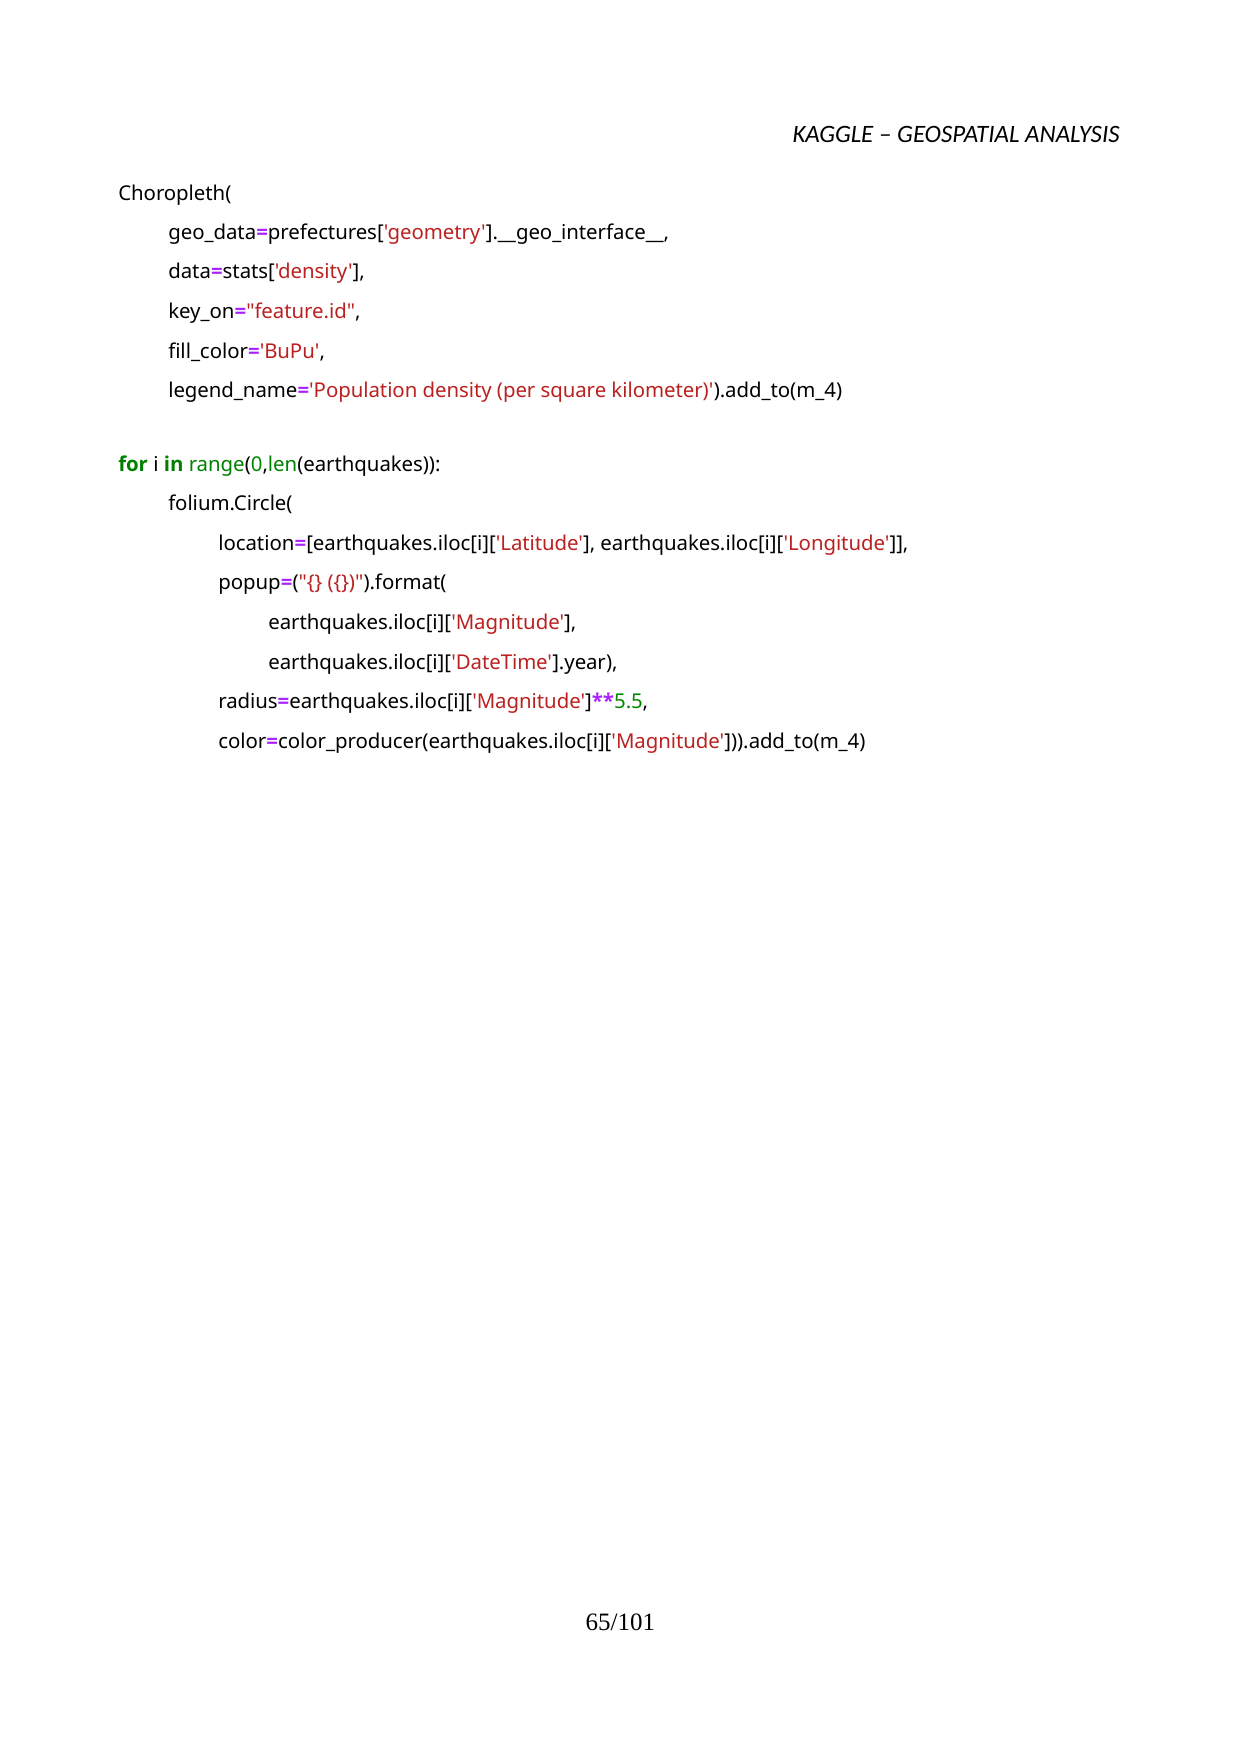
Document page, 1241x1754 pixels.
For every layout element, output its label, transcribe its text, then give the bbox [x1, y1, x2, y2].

text location=[earthquakes.iloc[i]['Latitude'], earthquakes.iloc[i]['Longitude']], [118, 528, 1122, 556]
text popup=("{} ({})").format( [118, 568, 1122, 596]
text color=color_producer(earthquakes.iloc[i]['Magnitude'])).add_to(m_4) [118, 727, 1122, 755]
text Choropleth( [118, 178, 1122, 206]
text radius=earthquakes.iloc[i]['Magnitude']**5.5, [118, 687, 1122, 715]
text folium.Circle( [118, 489, 1122, 517]
text data=stats['density'], [118, 257, 1122, 285]
text for i in range(0,len(earthquakes)): [118, 449, 1122, 477]
text earthquakes.iloc[i]['DateTime'].year), [118, 647, 1122, 675]
text key_on="feature.id", [118, 297, 1122, 325]
text legend_name='Population density (per square kilometer)').add_to(m_4) [118, 376, 1122, 404]
text fill_color='BuPu', [118, 336, 1122, 364]
text earthquakes.iloc[i]['Magnitude'], [118, 608, 1122, 636]
text geo_data=prefectures['geometry'].__geo_interface__, [118, 217, 1122, 245]
